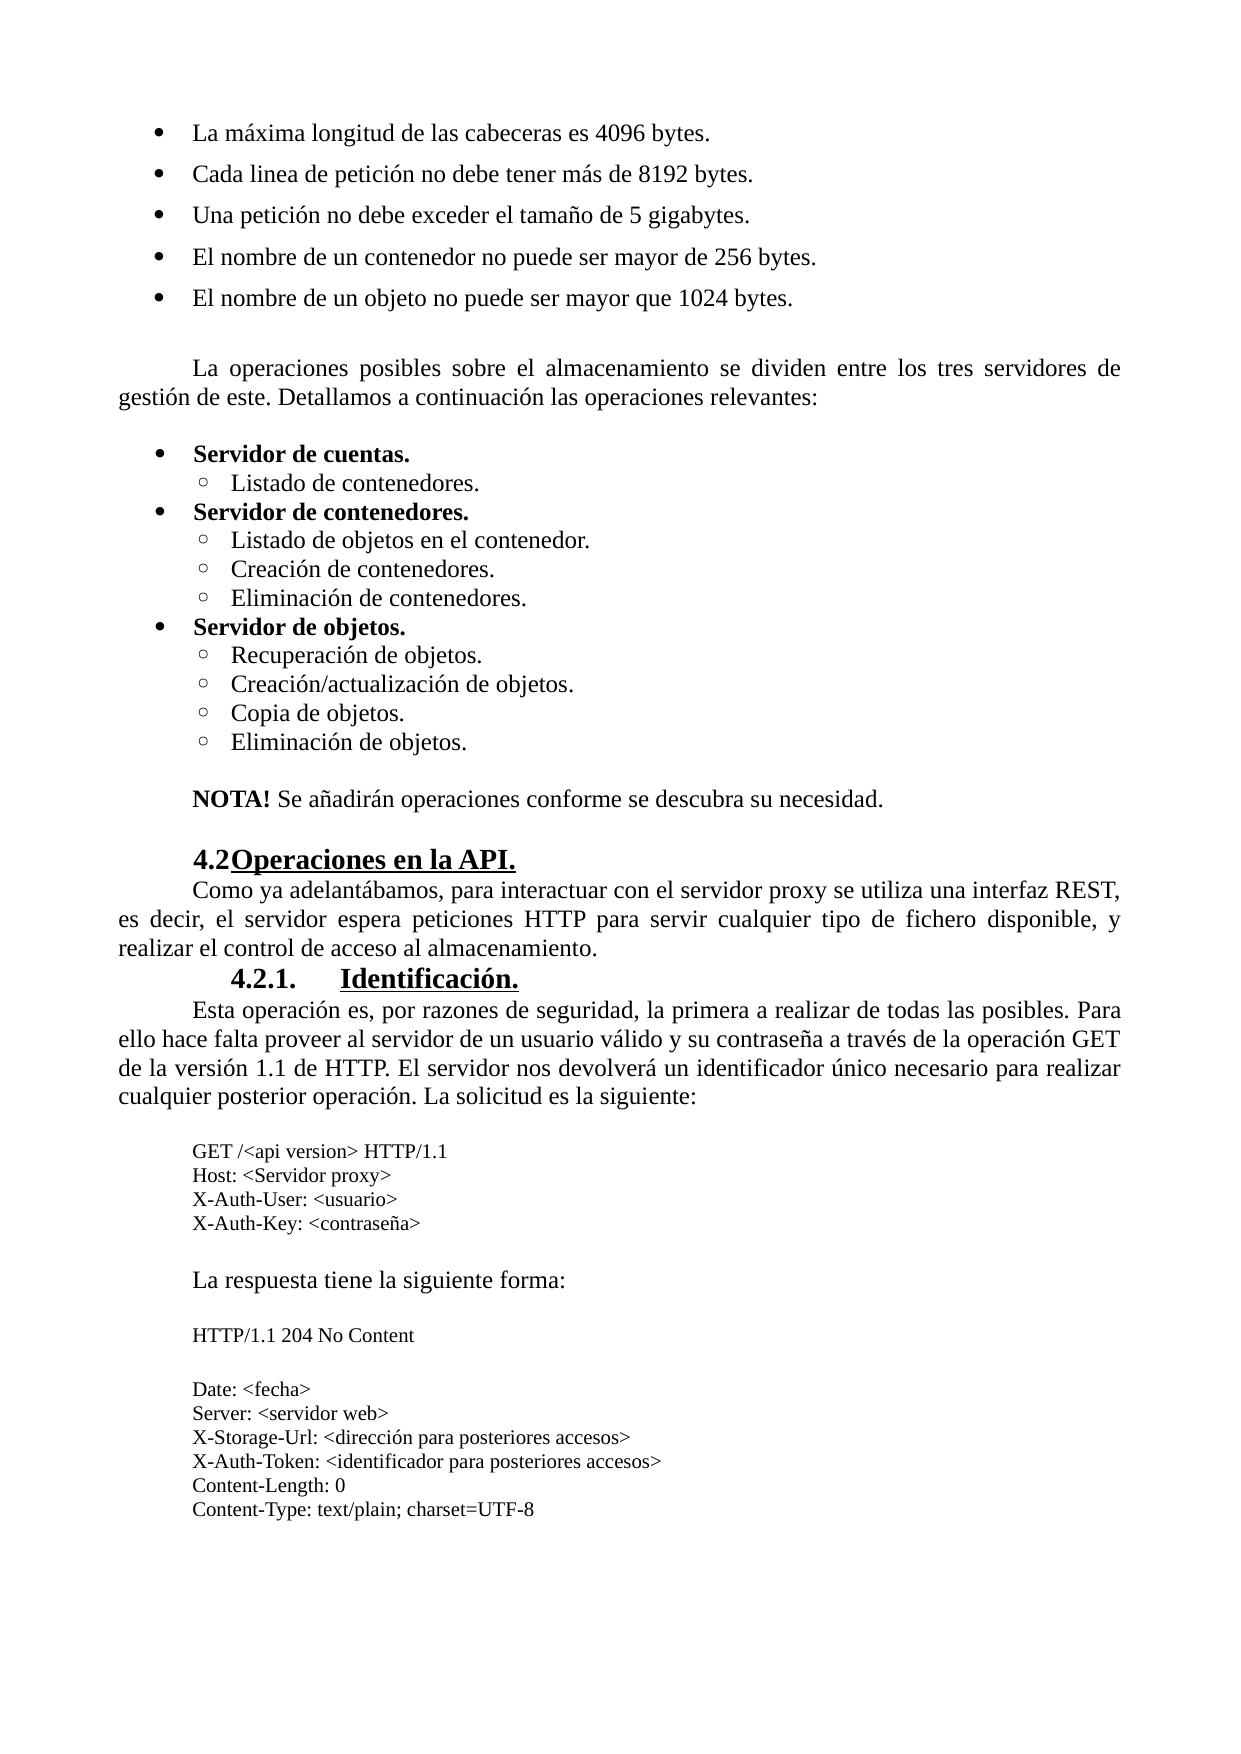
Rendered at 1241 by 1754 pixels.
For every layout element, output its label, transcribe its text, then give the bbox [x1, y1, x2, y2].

list Servidor de cuentas. [156, 439, 1122, 468]
text X-Storage-Url: <dirección para posteriores accesos> [118, 1424, 1122, 1449]
text GET /<api version> HTTP/1.1 [118, 1139, 1122, 1163]
text NOTA! Se añadirán operaciones conforme se descubra su necesidad. [118, 784, 1122, 813]
list Copia de objetos. [193, 698, 1122, 727]
text X-Auth-Key: <contraseña> [118, 1211, 1122, 1235]
text La operaciones posibles sobre el almacenamiento se dividen entre los tres servidores de gestión de este. Detallamos a continuación las operaciones relevantes: [118, 353, 1122, 411]
text Content-Type: text/plain; charset=UTF-8 [118, 1497, 1122, 1521]
text Date: <fecha> [118, 1376, 1122, 1401]
list Creación/actualización de objetos. [193, 669, 1122, 698]
list Listado de objetos en el contenedor. [193, 526, 1122, 554]
list Cada linea de petición no debe tener más de 8192 bytes. [154, 159, 1122, 188]
list Recuperación de objetos. [193, 641, 1122, 669]
text Como ya adelantábamos, para interactuar con el servidor proxy se utiliza una interfaz REST, es decir, el servidor espera peticiones HTTP para servir cualquier tipo de fichero disponible, y realizar el control de acceso al almacenamiento. [118, 875, 1122, 962]
list El nombre de un objeto no puede ser mayor que 1024 bytes. [154, 283, 1122, 312]
list Identificación. [231, 962, 1122, 995]
list Eliminación de objetos. [193, 727, 1122, 756]
list Operaciones en la API. [193, 842, 1122, 875]
text X-Auth-Token: <identificador para posteriores accesos> [118, 1449, 1122, 1473]
text Host: <Servidor proxy> [118, 1163, 1122, 1187]
text HTTP/1.1 204 No Content [118, 1323, 1122, 1347]
list Servidor de contenedores. [156, 497, 1122, 526]
list Una petición no debe exceder el tamaño de 5 gigabytes. [154, 201, 1122, 229]
text Esta operación es, por razones de seguridad, la primera a realizar de todas las posibles. Para ello hace falta proveer al servidor de un usuario válido y su contraseña a través de la operación GET de la versión 1.1 de HTTP. El servidor nos devolverá un identificador único necesario para realizar cualquier posterior operación. La solicitud es la siguiente: [118, 995, 1122, 1110]
text La respuesta tiene la siguiente forma: [118, 1265, 1122, 1293]
list Listado de contenedores. [193, 468, 1122, 497]
list La máxima longitud de las cabeceras es 4096 bytes. [154, 118, 1122, 147]
text X-Auth-User: <usuario> [118, 1187, 1122, 1211]
text Server: <servidor web> [118, 1401, 1122, 1424]
list El nombre de un contenedor no puede ser mayor de 256 bytes. [154, 242, 1122, 271]
list Servidor de objetos. [156, 612, 1122, 641]
list Creación de contenedores. [193, 554, 1122, 583]
list Eliminación de contenedores. [193, 583, 1122, 612]
text Content-Length: 0 [118, 1473, 1122, 1497]
